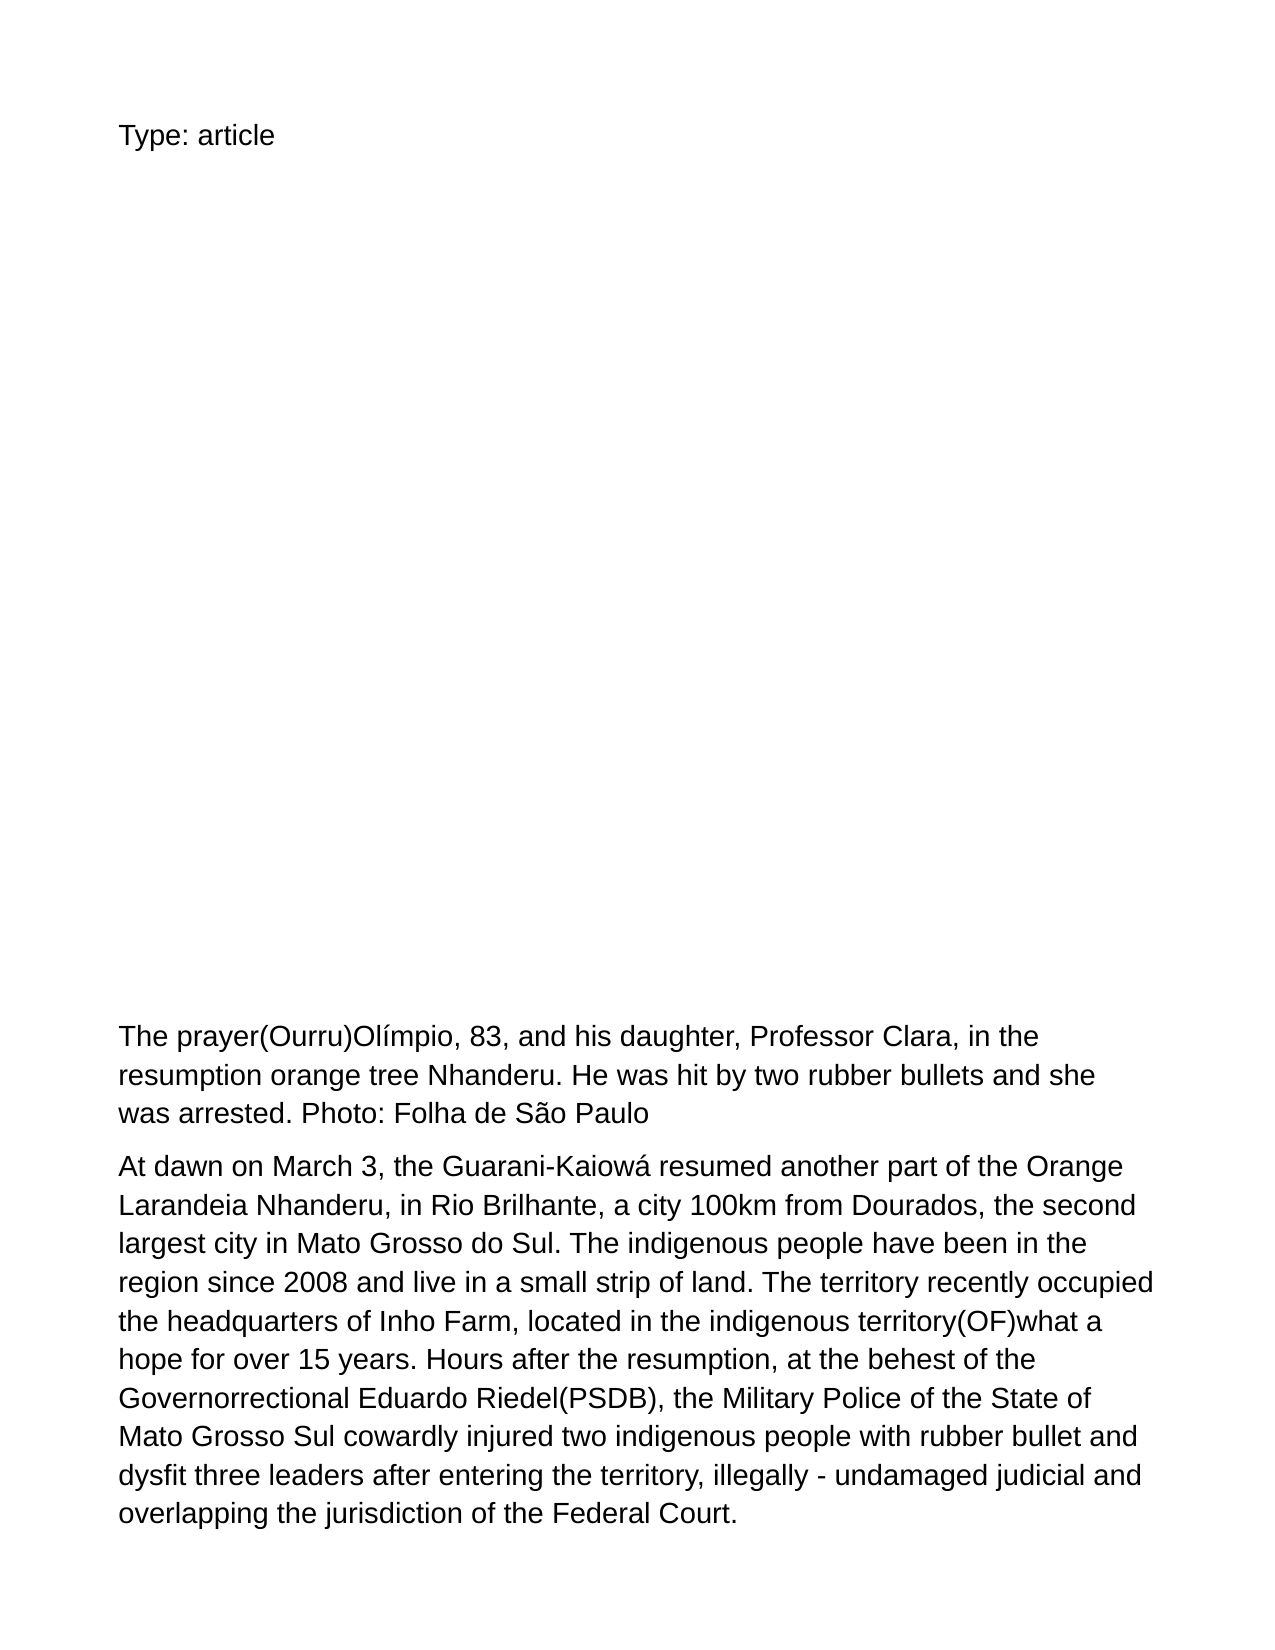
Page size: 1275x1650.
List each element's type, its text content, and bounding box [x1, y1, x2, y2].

text The prayer(Ourru)Olímpio, 83, and his daughter, Professor Clara, in the resumption orange tree Nhanderu. He was hit by two rubber bullets and she was arrested. Photo: Folha de São Paulo [118, 171, 1157, 1130]
text Type: article [118, 118, 1157, 152]
text At dawn on March 3, the Guarani-Kaiowá resumed another part of the Orange Larandeia Nhanderu, in Rio Brilhante, a city 100km from Dourados, the second largest city in Mato Grosso do Sul. The indigenous people have been in the region since 2008 and live in a small strip of land. The territory recently occupied the headquarters of Inho Farm, located in the indigenous territory(OF)what a hope for over 15 years. Hours after the resumption, at the behest of the Governorrectional Eduardo Riedel(PSDB), the Military Police of the State of Mato Grosso Sul cowardly injured two indigenous people with rubber bullet and dysfit three leaders after entering the territory, illegally - undamaged judicial and overlapping the jurisdiction of the Federal Court. [118, 1149, 1157, 1530]
